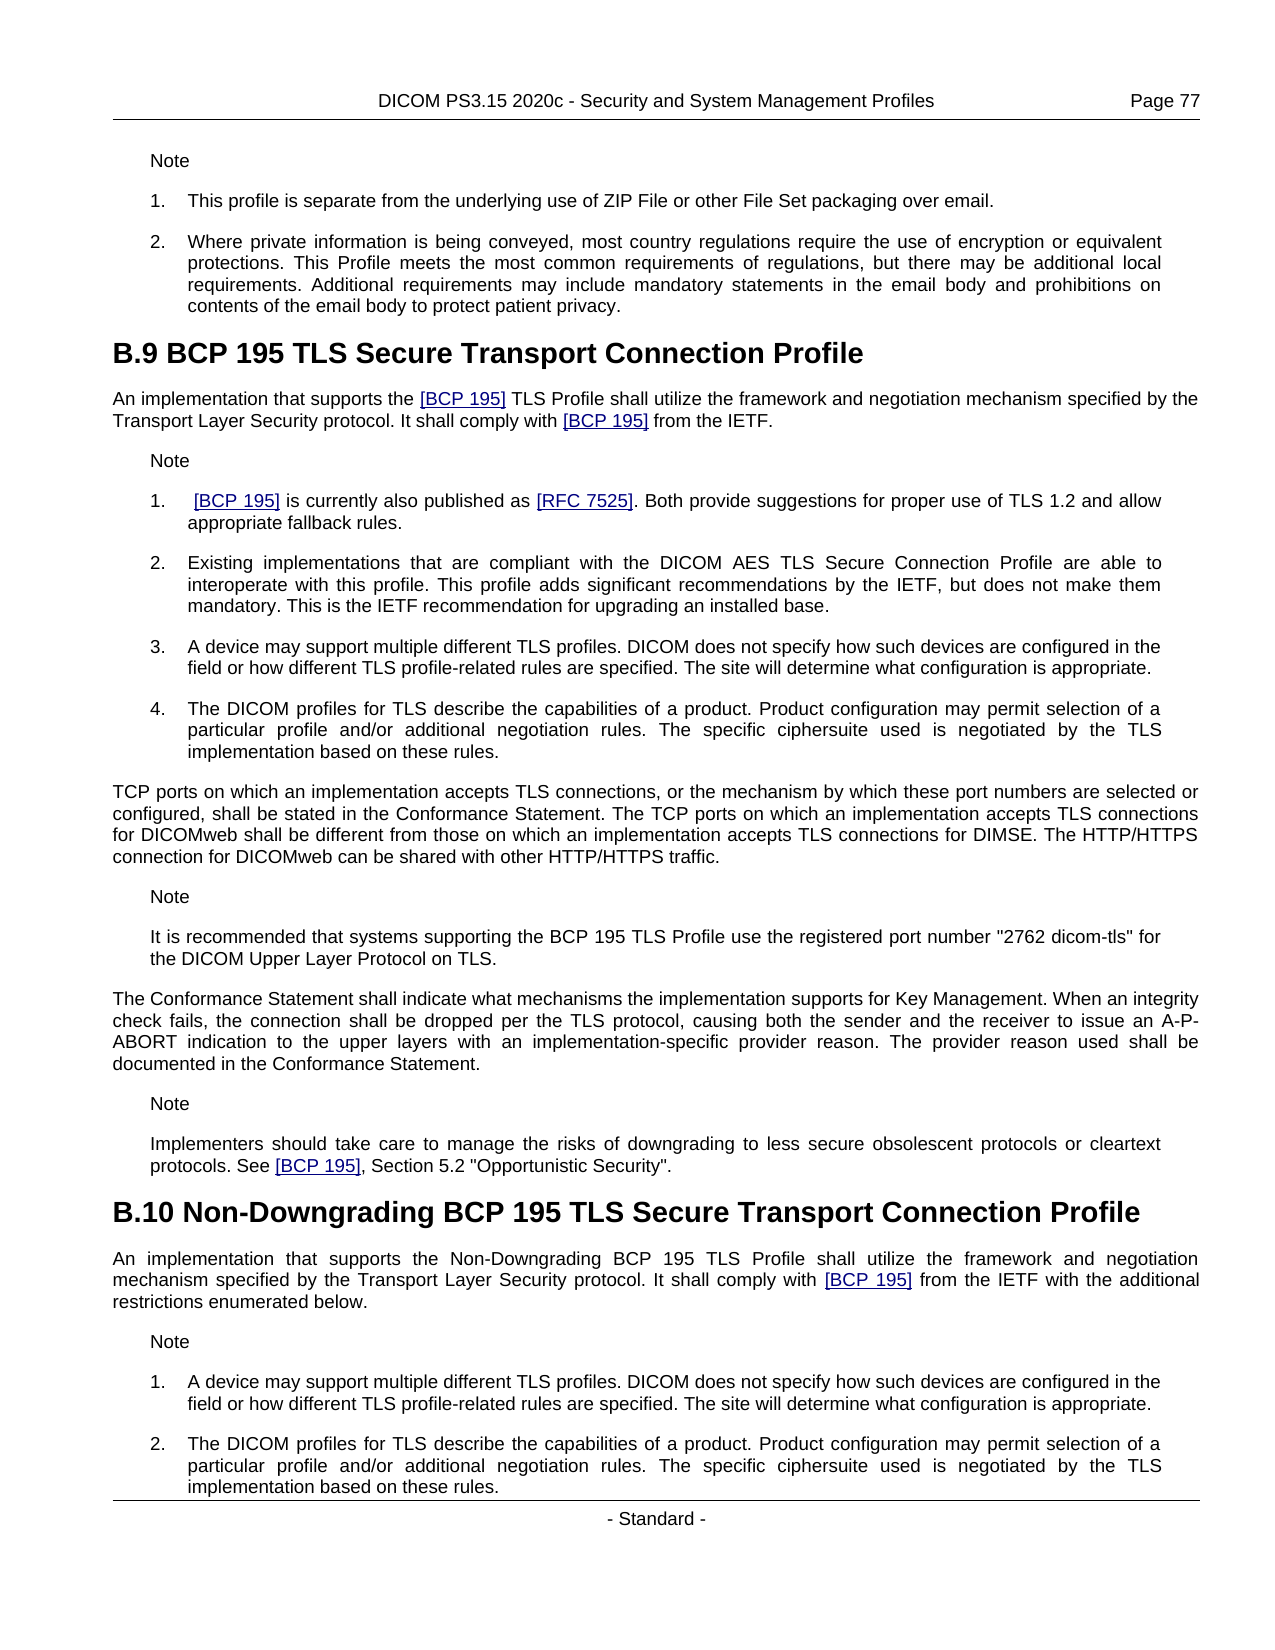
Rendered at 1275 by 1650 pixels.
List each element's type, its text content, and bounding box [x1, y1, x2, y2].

text An implementation that supports the [BCP 195] TLS Profile shall utilize the framework and negotiation mechanism specified by the Transport Layer Security protocol. It shall comply with [BCP 195] from the IETF. [112, 388, 1200, 431]
text The Conformance Statement shall indicate what mechanisms the implementation supports for Key Management. When an integrity check fails, the connection shall be dropped per the TLS protocol, causing both the sender and the receiver to issue an A-P-ABORT indication to the upper layers with an implementation-specific provider reason. The provider reason used shall be documented in the Conformance Statement. [112, 988, 1200, 1074]
text 2. Existing implementations that are compliant with the DICOM AES TLS Secure Connection Profile are able to interoperate with this profile. This profile adds significant recommendations by the IETF, but does not make them mandatory. This is the IETF recommendation for upgrading an installed base. [150, 552, 1162, 617]
text 4. The DICOM profiles for TLS describe the capabilities of a product. Product configuration may permit selection of a particular profile and/or additional negotiation rules. The specific ciphersuite used is negotiated by the TLS implementation based on these rules. [150, 697, 1162, 762]
text Note [150, 150, 1162, 172]
text It is recommended that systems supporting the BCP 195 TLS Profile use the registered port number "2762 dicom-tls" for the DICOM Upper Layer Protocol on TLS. [150, 926, 1162, 969]
text B.9 BCP 195 TLS Secure Transport Connection Profile [112, 336, 1200, 369]
text 3. A device may support multiple different TLS profiles. DICOM does not specify how such devices are configured in the field or how different TLS profile-related rules are specified. The site will determine what configuration is appropriate. [150, 635, 1162, 678]
text Note [150, 1331, 1162, 1352]
text 1. [BCP 195] is currently also published as [RFC 7525]. Both provide suggestions for proper use of TLS 1.2 and allow appropriate fallback rules. [150, 490, 1162, 533]
text B.10 Non-Downgrading BCP 195 TLS Secure Transport Connection Profile [112, 1195, 1200, 1229]
text TCP ports on which an implementation accepts TLS connections, or the mechanism by which these port numbers are selected or configured, shall be stated in the Conformance Statement. The TCP ports on which an implementation accepts TLS connections for DICOMweb shall be different from those on which an implementation accepts TLS connections for DIMSE. The HTTP/HTTPS connection for DICOMweb can be shared with other HTTP/HTTPS traffic. [112, 781, 1200, 867]
text Note [150, 450, 1162, 471]
text Note [150, 1093, 1162, 1114]
text 2. Where private information is being conveyed, most country regulations require the use of encryption or equivalent protections. This Profile meets the most common requirements of regulations, but there may be additional local requirements. Additional requirements may include mandatory statements in the email body and prohibitions on contents of the email body to protect patient privacy. [150, 231, 1162, 317]
text 1. A device may support multiple different TLS profiles. DICOM does not specify how such devices are configured in the field or how different TLS profile-related rules are specified. The site will determine what configuration is appropriate. [150, 1371, 1162, 1414]
text Implementers should take care to manage the risks of downgrading to less secure obsolescent protocols or cleartext protocols. See [BCP 195], Section 5.2 "Opportunistic Security". [150, 1133, 1162, 1176]
text 2. The DICOM profiles for TLS describe the capabilities of a product. Product configuration may permit selection of a particular profile and/or additional negotiation rules. The specific ciphersuite used is negotiated by the TLS implementation based on these rules. [150, 1433, 1162, 1498]
text 1. This profile is separate from the underlying use of ZIP File or other File Set packaging over email. [150, 190, 1162, 212]
text Note [150, 886, 1162, 907]
text An implementation that supports the Non-Downgrading BCP 195 TLS Profile shall utilize the framework and negotiation mechanism specified by the Transport Layer Security protocol. It shall comply with [BCP 195] from the IETF with the additional restrictions enumerated below. [112, 1247, 1200, 1312]
